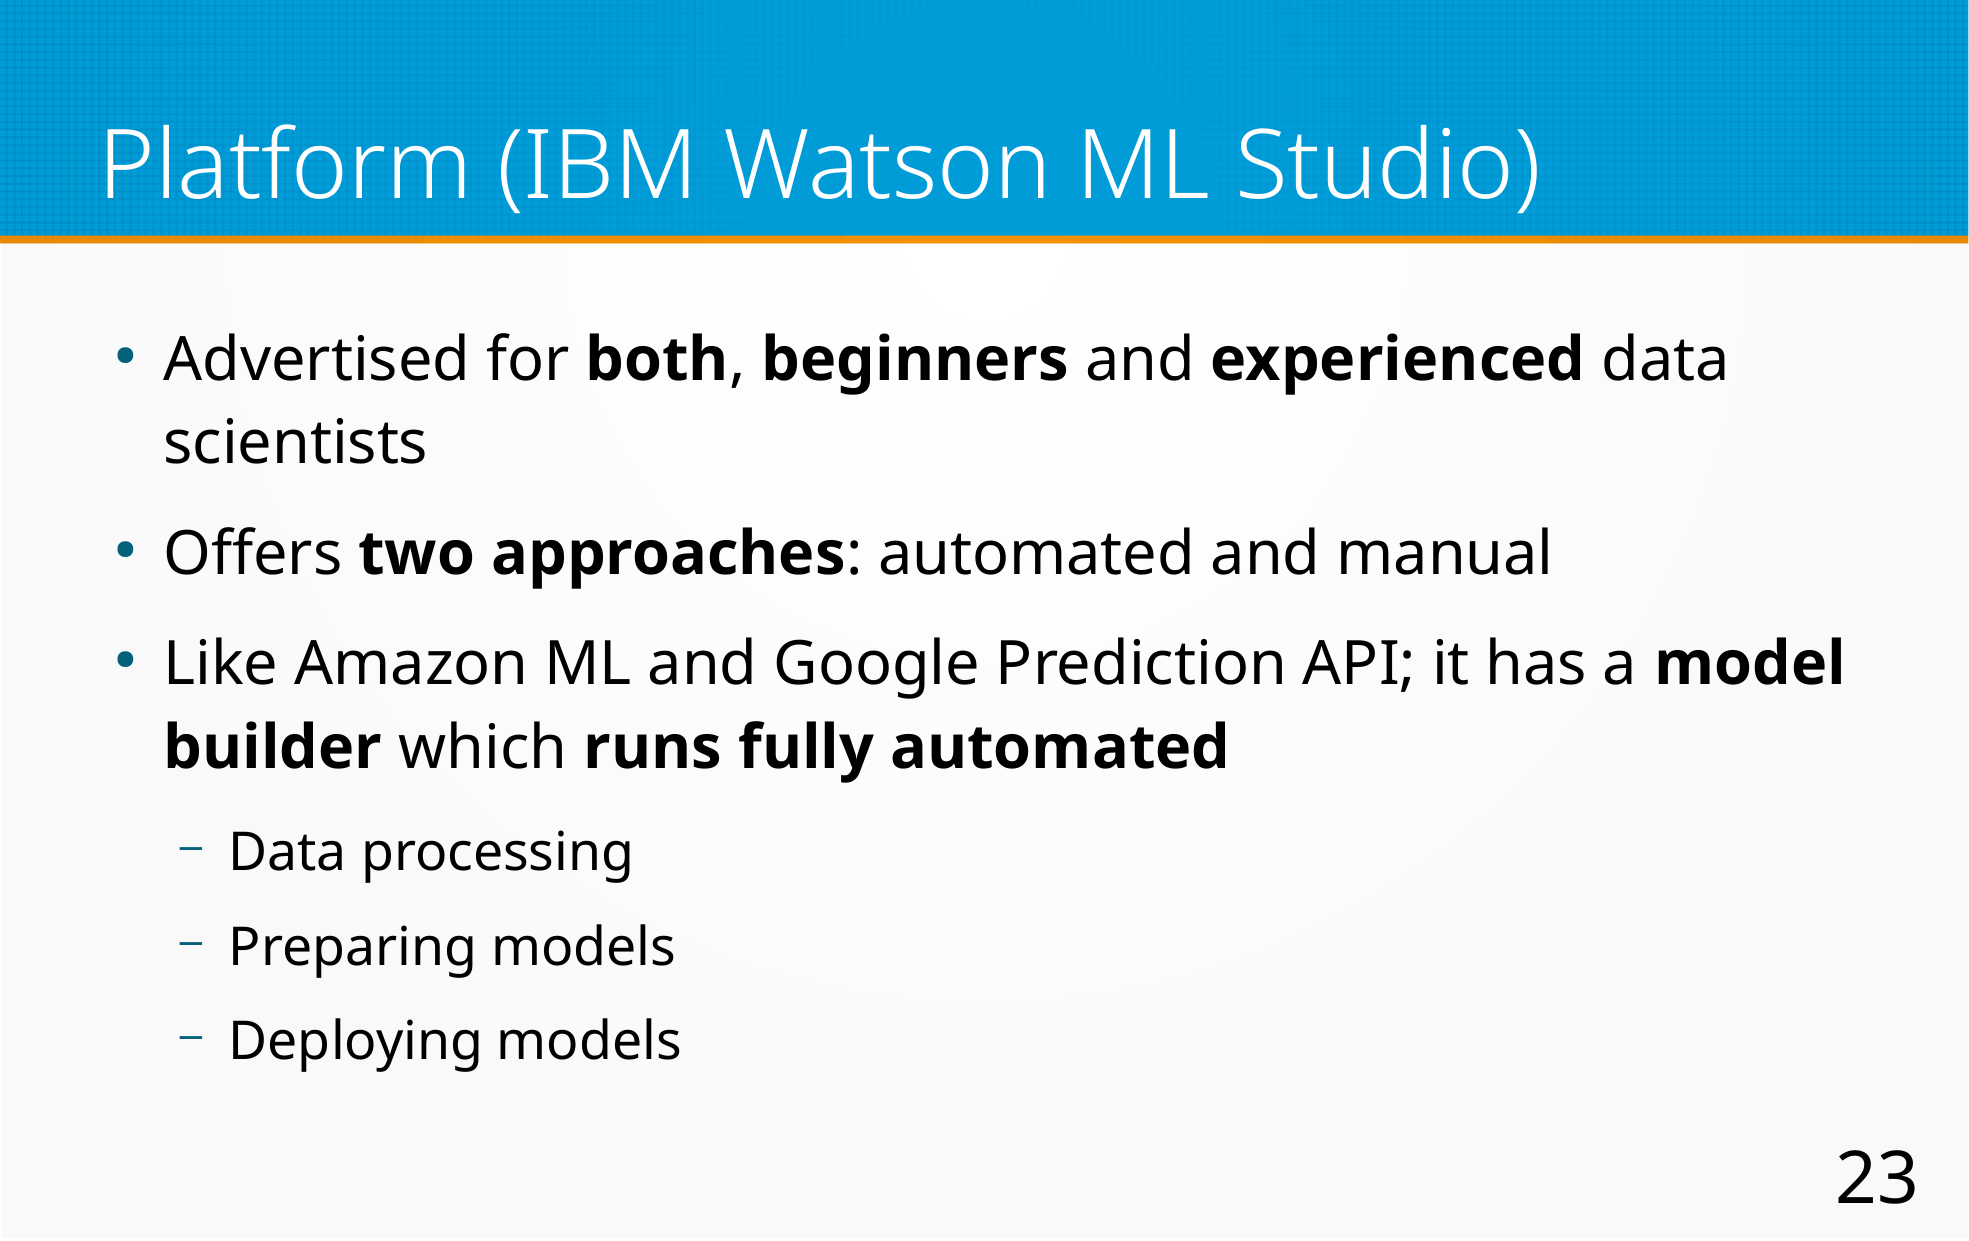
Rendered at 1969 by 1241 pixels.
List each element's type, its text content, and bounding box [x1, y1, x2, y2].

text_box 23 [1830, 1127, 1966, 1224]
list Advertised for both, beginners and experienced data scientists Offers two approaches: automated and manual Like Amazon ML and Google Prediction API; it has a model builder which runs fully automated Data processing Preparing models Deploying models [98, 315, 1861, 1081]
title Platform (IBM Watson ML Studio) [98, 19, 1870, 227]
picture [0, 236, 1969, 1241]
